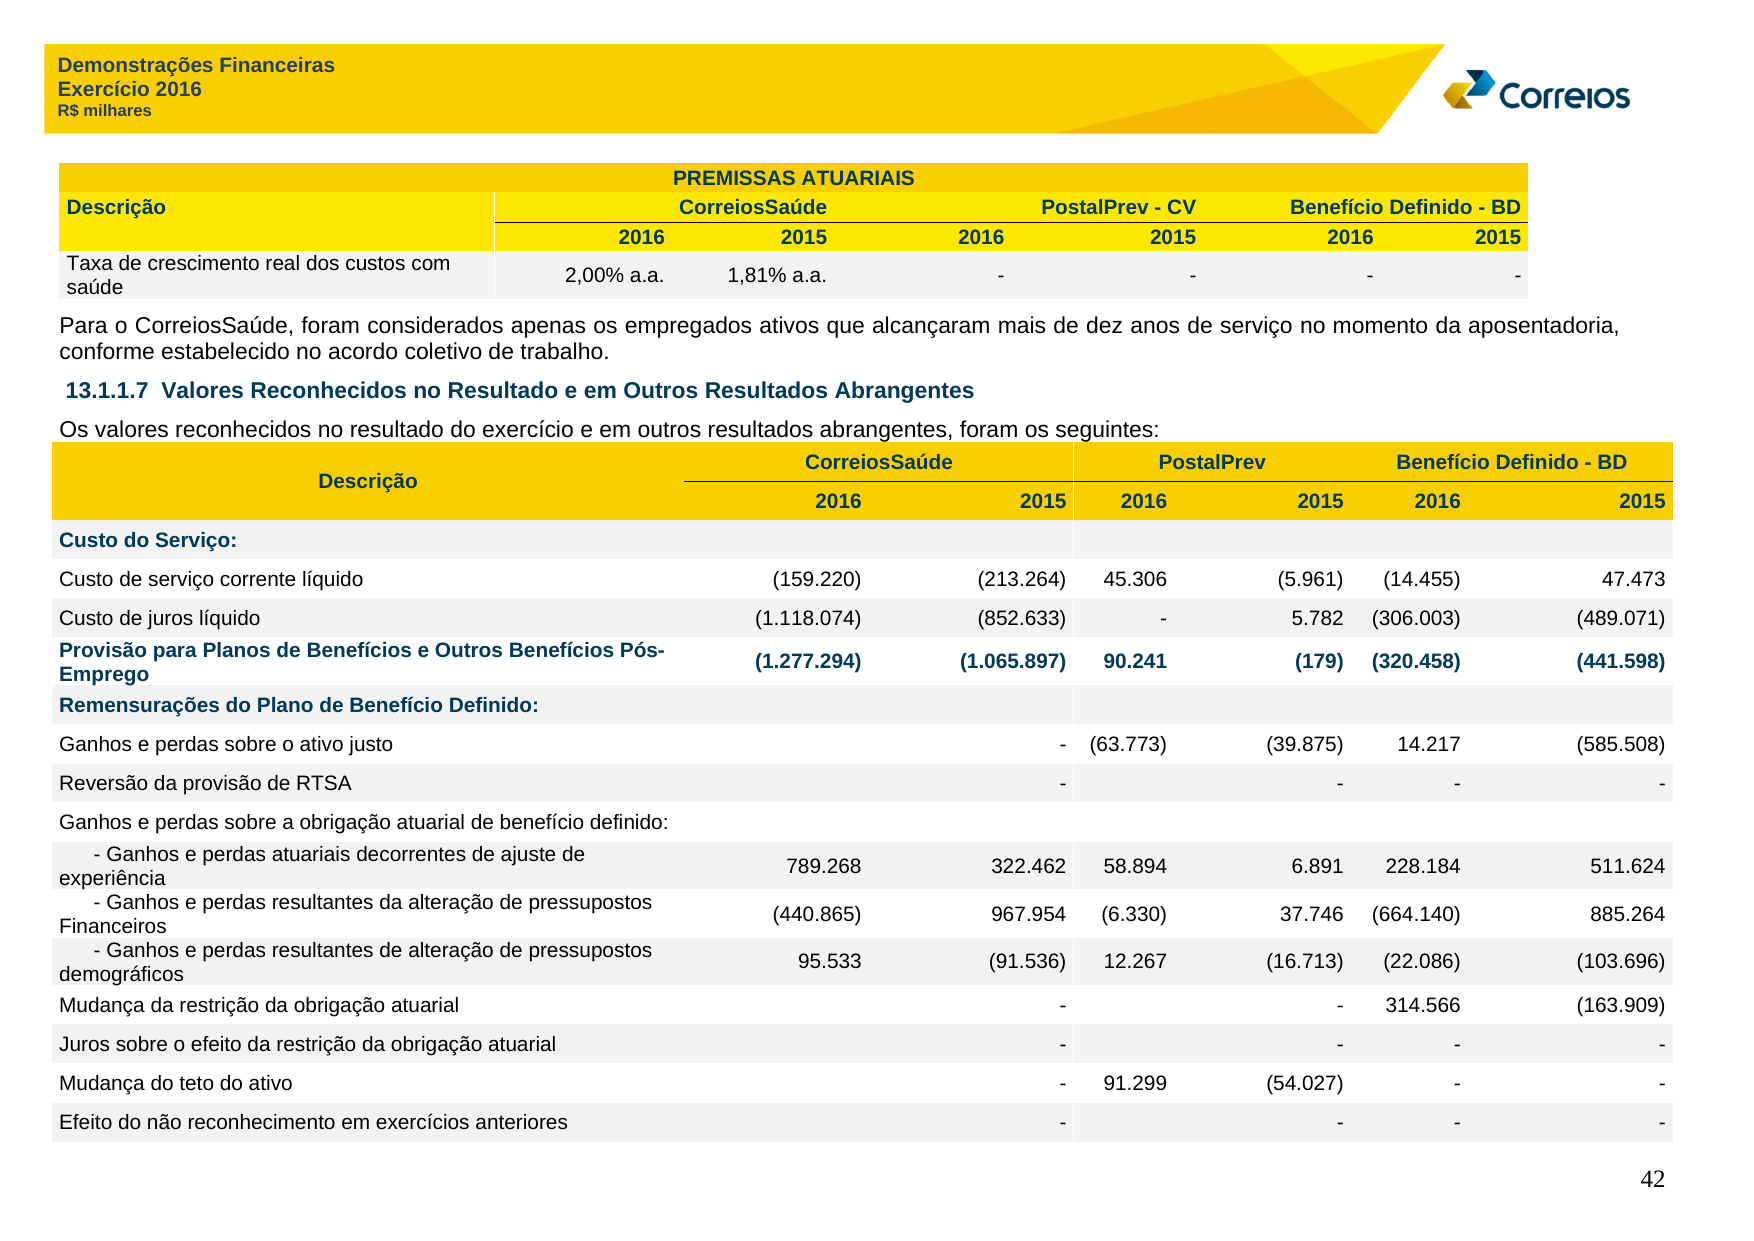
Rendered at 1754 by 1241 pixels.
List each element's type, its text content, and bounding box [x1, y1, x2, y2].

table_cell 511.624 [1468, 842, 1673, 889]
table_cell (664.140) [1351, 890, 1468, 937]
table_cell [59, 222, 494, 251]
table_cell (1.277.294) [684, 638, 869, 685]
table_cell Reversão da provisão de RTSA [52, 764, 684, 802]
table_cell 2016 [684, 482, 869, 520]
table_cell 1,81% a.a. [672, 251, 834, 299]
table_cell Custo de juros líquido [52, 598, 684, 637]
table_cell (163.909) [1468, 985, 1673, 1024]
table_cell - [1074, 598, 1174, 637]
table_cell [1528, 251, 1536, 299]
table_cell CorreiosSaúde [495, 192, 834, 222]
text Para o CorreiosSaúde, foram considerados apenas os empregados ativos que alcançaram mais de dez anos de serviço no momento da aposentadoria, conforme estabelecido no acordo coletivo de trabalho. [59, 312, 1621, 364]
table_cell (39.875) [1174, 724, 1351, 763]
table_cell [1528, 192, 1536, 222]
table_cell (6.330) [1074, 890, 1174, 937]
table_cell [684, 764, 869, 802]
table_cell 91.299 [1074, 1064, 1174, 1102]
table_cell 2015 [1381, 223, 1528, 251]
table_cell [684, 724, 869, 763]
table_cell (320.458) [1351, 638, 1468, 685]
table_cell 12.267 [1074, 938, 1174, 985]
table_cell [684, 1064, 869, 1102]
table_cell - Ganhos e perdas atuariais decorrentes de ajuste de experiência [52, 842, 684, 889]
table_cell (179) [1174, 638, 1351, 685]
table_cell Remensurações do Plano de Benefício Definido: [52, 685, 684, 724]
table_cell [1074, 520, 1174, 559]
table_cell Juros sobre o efeito da restrição da obrigação atuarial [52, 1024, 684, 1063]
table_cell [684, 520, 869, 559]
subtitle Valores Reconhecidos no Resultado e em Outros Resultados Abrangentes [59, 377, 1665, 403]
table_cell 95.533 [684, 938, 869, 985]
table_cell [1074, 1103, 1174, 1142]
table_cell 2015 [1174, 482, 1351, 520]
table_cell [1074, 985, 1174, 1024]
table_cell Mudança do teto do ativo [52, 1064, 684, 1102]
table_cell 90.241 [1074, 638, 1174, 685]
table_cell (103.696) [1468, 938, 1673, 985]
table_cell [684, 985, 869, 1024]
table_cell 37.746 [1174, 890, 1351, 937]
table_cell Mudança da restrição da obrigação atuarial [52, 985, 684, 1024]
table_cell (585.508) [1468, 724, 1673, 763]
table_cell (1.118.074) [684, 598, 869, 637]
table_cell [1351, 803, 1468, 842]
table_cell (852.633) [869, 598, 1073, 637]
table_cell 322.462 [869, 842, 1073, 889]
table_cell 14.217 [1351, 724, 1468, 763]
table_cell - [869, 1103, 1073, 1142]
table_cell [1528, 222, 1536, 251]
table_cell - [1351, 1064, 1468, 1102]
table_cell [1074, 685, 1174, 724]
table_cell [1351, 685, 1468, 724]
table_cell (22.086) [1351, 938, 1468, 985]
table_cell - [1381, 251, 1528, 299]
table_cell 2015 [869, 482, 1073, 520]
table_cell 2015 [1011, 223, 1203, 251]
table_cell Benefício Definido - BD [1203, 192, 1528, 222]
table_cell - [1011, 251, 1203, 299]
table_cell [1468, 685, 1673, 724]
table_cell 885.264 [1468, 890, 1673, 937]
table_cell 47.473 [1468, 559, 1673, 598]
table_cell 58.894 [1074, 842, 1174, 889]
table_cell - [869, 985, 1073, 1024]
table_cell [1351, 520, 1468, 559]
table_cell (14.455) [1351, 559, 1468, 598]
table_cell [684, 1024, 869, 1063]
table_cell [1174, 520, 1351, 559]
picture [44, 44, 1651, 134]
table_cell Custo de serviço corrente líquido [52, 559, 684, 598]
table_cell 228.184 [1351, 842, 1468, 889]
table_cell - Ganhos e perdas resultantes da alteração de pressupostos Financeiros [52, 890, 684, 937]
table_cell Custo do Serviço: [52, 520, 684, 559]
table_cell [1468, 803, 1673, 842]
text Demonstrações Financeiras [57, 53, 547, 77]
table_cell 2016 [834, 223, 1011, 251]
table_header PostalPrev [1074, 442, 1351, 481]
table_cell [869, 803, 1073, 842]
table_cell (440.865) [684, 890, 869, 937]
table_cell (159.220) [684, 559, 869, 598]
table_cell 2016 [495, 223, 672, 251]
table_cell - [1468, 1024, 1673, 1063]
table_header CorreiosSaúde [684, 442, 1073, 481]
table_cell Ganhos e perdas sobre o ativo justo [52, 724, 684, 763]
table_cell Efeito do não reconhecimento em exercícios anteriores [52, 1103, 684, 1142]
table_cell Taxa de crescimento real dos custos com saúde [59, 251, 494, 299]
table_cell - [1351, 764, 1468, 802]
table_cell Provisão para Planos de Benefícios e Outros Benefícios Pós-Emprego [52, 638, 684, 685]
table_cell 2016 [1351, 482, 1468, 520]
table_cell - [869, 1024, 1073, 1063]
table_cell - [1351, 1024, 1468, 1063]
table_cell - [1174, 985, 1351, 1024]
table_cell - [1468, 764, 1673, 802]
table_cell - [869, 1064, 1073, 1102]
table_cell [869, 685, 1073, 724]
text Exercício 2016 [57, 77, 547, 101]
table_cell (1.065.897) [869, 638, 1073, 685]
table_cell 2015 [1468, 482, 1673, 520]
table_cell (489.071) [1468, 598, 1673, 637]
table_cell - [869, 724, 1073, 763]
table_cell 45.306 [1074, 559, 1174, 598]
table_cell Descrição [59, 192, 494, 222]
table_cell (306.003) [1351, 598, 1468, 637]
table_header Benefício Definido - BD [1351, 442, 1673, 481]
table_cell - Ganhos e perdas resultantes de alteração de pressupostos demográficos [52, 938, 684, 985]
table_cell [1074, 803, 1174, 842]
table_cell - [1174, 1024, 1351, 1063]
table_cell (441.598) [1468, 638, 1673, 685]
table_cell 6.891 [1174, 842, 1351, 889]
table_cell (213.264) [869, 559, 1073, 598]
table_cell [1174, 803, 1351, 842]
table_cell (63.773) [1074, 724, 1174, 763]
table_cell [869, 520, 1073, 559]
table_cell [1174, 685, 1351, 724]
table_cell - [1174, 764, 1351, 802]
table_cell - [1468, 1103, 1673, 1142]
table_header [1528, 163, 1536, 192]
table_cell - [834, 251, 1011, 299]
table_cell [684, 803, 869, 842]
table_cell 314.566 [1351, 985, 1468, 1024]
table_cell (5.961) [1174, 559, 1351, 598]
table_cell [1074, 764, 1174, 802]
table_cell 2,00% a.a. [495, 251, 672, 299]
table_cell (91.536) [869, 938, 1073, 985]
table_cell (16.713) [1174, 938, 1351, 985]
table_cell 2015 [672, 223, 834, 251]
table_cell [1074, 1024, 1174, 1063]
table_header Descrição [52, 442, 684, 520]
table_cell PostalPrev - CV [834, 192, 1203, 222]
table_cell 5.782 [1174, 598, 1351, 637]
table_cell 2016 [1203, 223, 1381, 251]
table_cell - [869, 764, 1073, 802]
table_cell [1468, 520, 1673, 559]
text R$ milhares [57, 101, 547, 120]
table_cell - [1174, 1103, 1351, 1142]
table_cell [684, 685, 869, 724]
table_cell Ganhos e perdas sobre a obrigação atuarial de benefício definido: [52, 803, 684, 842]
table_cell - [1203, 251, 1381, 299]
table_header PREMISSAS ATUARIAIS [59, 163, 1528, 192]
table_cell 2016 [1074, 482, 1174, 520]
table_cell 967.954 [869, 890, 1073, 937]
table_cell (54.027) [1174, 1064, 1351, 1102]
table_cell [684, 1103, 869, 1142]
text Os valores reconhecidos no resultado do exercício e em outros resultados abrangentes, foram os seguintes: [59, 416, 1665, 442]
table_cell 789.268 [684, 842, 869, 889]
table_cell - [1468, 1064, 1673, 1102]
table_cell - [1351, 1103, 1468, 1142]
